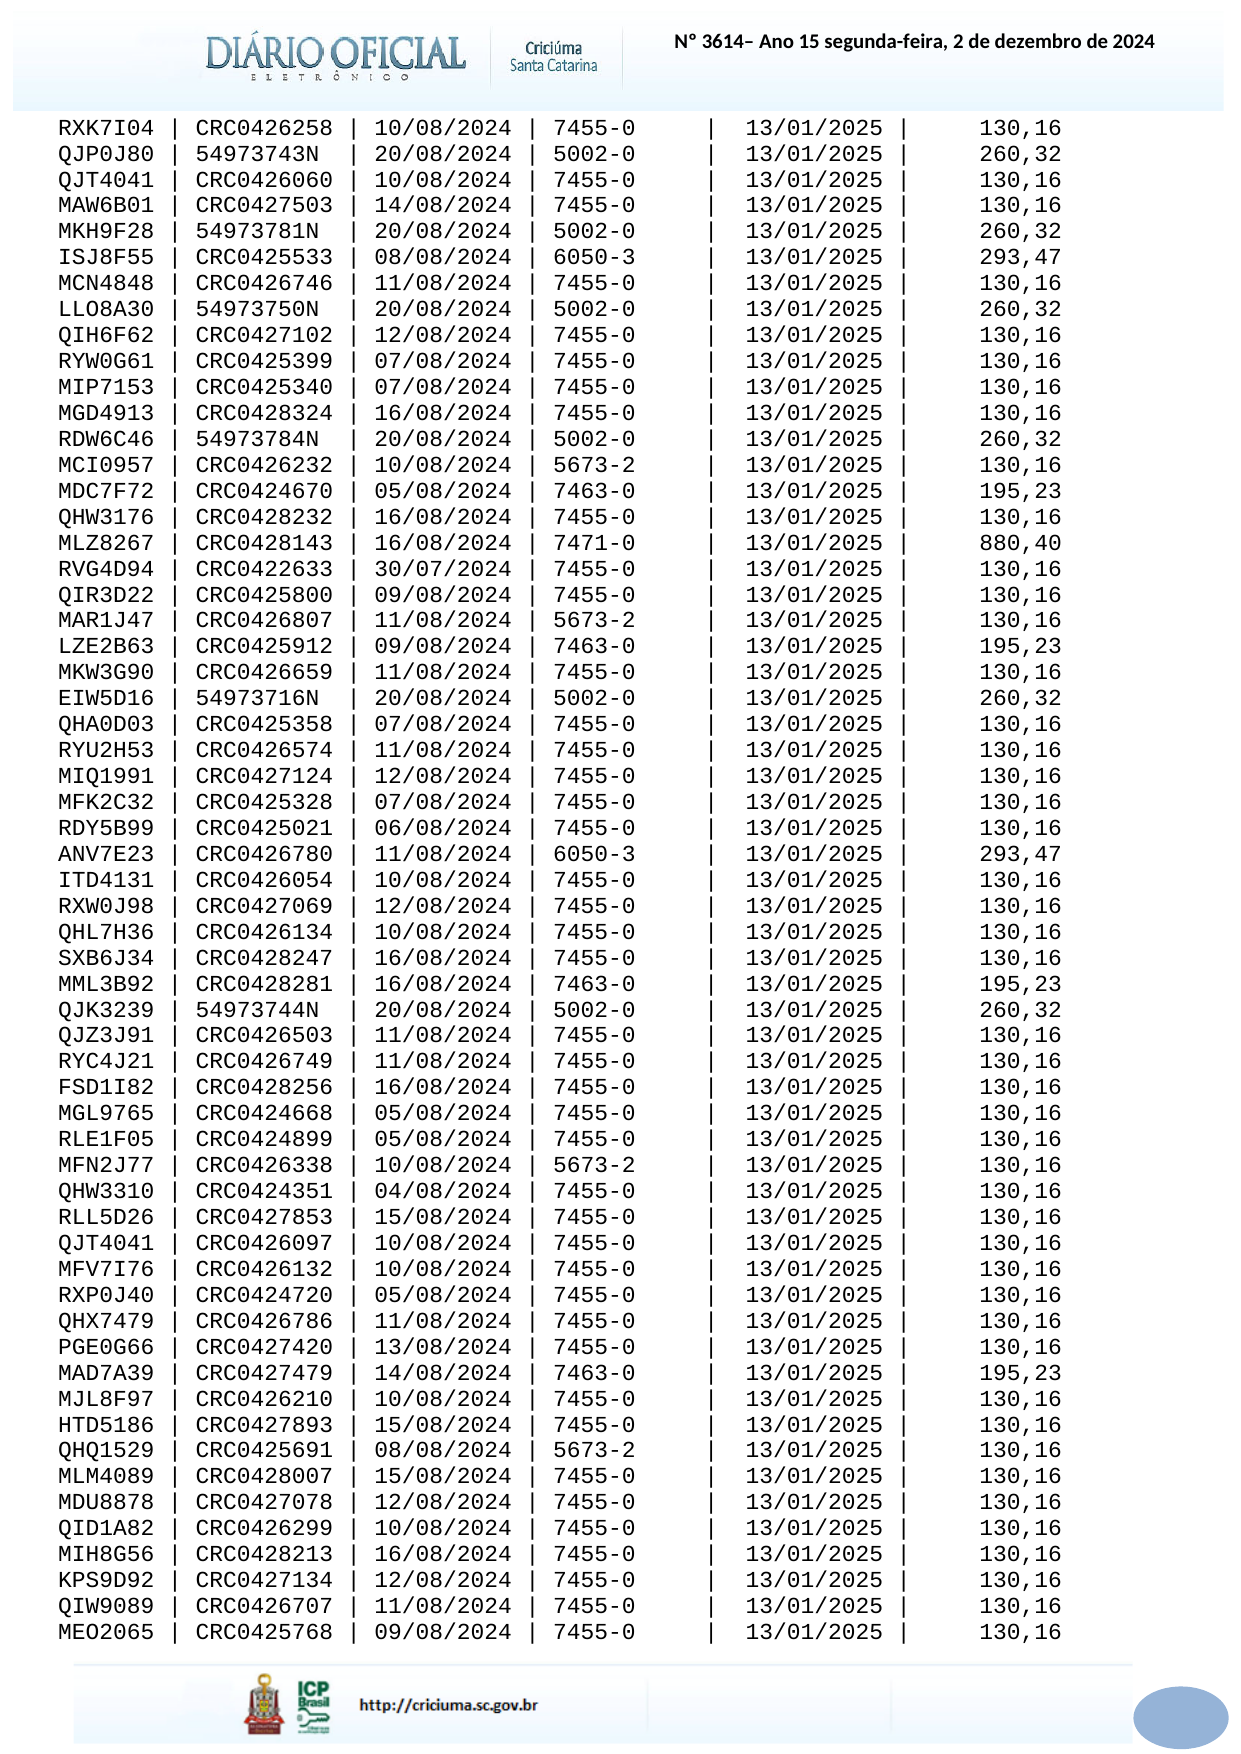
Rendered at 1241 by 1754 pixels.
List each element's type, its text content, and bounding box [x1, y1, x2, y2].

text ITD4131 | CRC0426054 | 10/08/2024 | 7455-0 | 13/01/2025 | 130,16 [44, 868, 1181, 894]
text KPS9D92 | CRC0427134 | 12/08/2024 | 7455-0 | 13/01/2025 | 130,16 [44, 1568, 1181, 1594]
text MDC7F72 | CRC0424670 | 05/08/2024 | 7463-0 | 13/01/2025 | 195,23 [44, 479, 1181, 505]
text MIP7153 | CRC0425340 | 07/08/2024 | 7455-0 | 13/01/2025 | 130,16 [44, 375, 1181, 401]
text MLZ8267 | CRC0428143 | 16/08/2024 | 7471-0 | 13/01/2025 | 880,40 [44, 531, 1181, 557]
text ISJ8F55 | CRC0425533 | 08/08/2024 | 6050-3 | 13/01/2025 | 293,47 [44, 246, 1181, 272]
text QJT4041 | CRC0426060 | 10/08/2024 | 7455-0 | 13/01/2025 | 130,16 [44, 168, 1181, 194]
text RYW0G61 | CRC0425399 | 07/08/2024 | 7455-0 | 13/01/2025 | 130,16 [44, 349, 1181, 375]
text QHQ1529 | CRC0425691 | 08/08/2024 | 5673-2 | 13/01/2025 | 130,16 [44, 1439, 1181, 1465]
text MGL9765 | CRC0424668 | 05/08/2024 | 7455-0 | 13/01/2025 | 130,16 [44, 1102, 1181, 1128]
text SXB6J34 | CRC0428247 | 16/08/2024 | 7455-0 | 13/01/2025 | 130,16 [44, 946, 1181, 972]
text MIH8G56 | CRC0428213 | 16/08/2024 | 7455-0 | 13/01/2025 | 130,16 [44, 1543, 1181, 1568]
text QHW3310 | CRC0424351 | 04/08/2024 | 7455-0 | 13/01/2025 | 130,16 [44, 1179, 1181, 1205]
text QHX7479 | CRC0426786 | 11/08/2024 | 7455-0 | 13/01/2025 | 130,16 [44, 1309, 1181, 1335]
text LZE2B63 | CRC0425912 | 09/08/2024 | 7463-0 | 13/01/2025 | 195,23 [44, 635, 1181, 661]
text QID1A82 | CRC0426299 | 10/08/2024 | 7455-0 | 13/01/2025 | 130,16 [44, 1517, 1181, 1543]
text MDU8878 | CRC0427078 | 12/08/2024 | 7455-0 | 13/01/2025 | 130,16 [44, 1491, 1181, 1517]
text RXP0J40 | CRC0424720 | 05/08/2024 | 7455-0 | 13/01/2025 | 130,16 [44, 1283, 1181, 1309]
text ANV7E23 | CRC0426780 | 11/08/2024 | 6050-3 | 13/01/2025 | 293,47 [44, 842, 1181, 868]
text RLL5D26 | CRC0427853 | 15/08/2024 | 7455-0 | 13/01/2025 | 130,16 [44, 1205, 1181, 1231]
text EIW5D16 | 54973716N | 20/08/2024 | 5002-0 | 13/01/2025 | 260,32 [44, 687, 1181, 713]
text RDY5B99 | CRC0425021 | 06/08/2024 | 7455-0 | 13/01/2025 | 130,16 [44, 816, 1181, 842]
text MFV7I76 | CRC0426132 | 10/08/2024 | 7455-0 | 13/01/2025 | 130,16 [44, 1257, 1181, 1283]
text MKW3G90 | CRC0426659 | 11/08/2024 | 7455-0 | 13/01/2025 | 130,16 [44, 661, 1181, 687]
text RXW0J98 | CRC0427069 | 12/08/2024 | 7455-0 | 13/01/2025 | 130,16 [44, 894, 1181, 920]
text QIW9089 | CRC0426707 | 11/08/2024 | 7455-0 | 13/01/2025 | 130,16 [44, 1594, 1181, 1620]
text QHW3176 | CRC0428232 | 16/08/2024 | 7455-0 | 13/01/2025 | 130,16 [44, 505, 1181, 531]
text MLM4089 | CRC0428007 | 15/08/2024 | 7455-0 | 13/01/2025 | 130,16 [44, 1465, 1181, 1491]
text HTD5186 | CRC0427893 | 15/08/2024 | 7455-0 | 13/01/2025 | 130,16 [44, 1413, 1181, 1439]
text MAR1J47 | CRC0426807 | 11/08/2024 | 5673-2 | 13/01/2025 | 130,16 [44, 609, 1181, 635]
text MFK2C32 | CRC0425328 | 07/08/2024 | 7455-0 | 13/01/2025 | 130,16 [44, 790, 1181, 816]
text MGD4913 | CRC0428324 | 16/08/2024 | 7455-0 | 13/01/2025 | 130,16 [44, 401, 1181, 427]
text QIH6F62 | CRC0427102 | 12/08/2024 | 7455-0 | 13/01/2025 | 130,16 [44, 323, 1181, 349]
text QHL7H36 | CRC0426134 | 10/08/2024 | 7455-0 | 13/01/2025 | 130,16 [44, 920, 1181, 946]
text MAW6B01 | CRC0427503 | 14/08/2024 | 7455-0 | 13/01/2025 | 130,16 [44, 194, 1181, 220]
text MIQ1991 | CRC0427124 | 12/08/2024 | 7455-0 | 13/01/2025 | 130,16 [44, 764, 1181, 790]
text LLO8A30 | 54973750N | 20/08/2024 | 5002-0 | 13/01/2025 | 260,32 [44, 298, 1181, 323]
text MCI0957 | CRC0426232 | 10/08/2024 | 5673-2 | 13/01/2025 | 130,16 [44, 453, 1181, 479]
text MML3B92 | CRC0428281 | 16/08/2024 | 7463-0 | 13/01/2025 | 195,23 [44, 972, 1181, 998]
text MKH9F28 | 54973781N | 20/08/2024 | 5002-0 | 13/01/2025 | 260,32 [44, 220, 1181, 246]
text RVG4D94 | CRC0422633 | 30/07/2024 | 7455-0 | 13/01/2025 | 130,16 [44, 557, 1181, 583]
text QJP0J80 | 54973743N | 20/08/2024 | 5002-0 | 13/01/2025 | 260,32 [44, 142, 1181, 168]
text QJT4041 | CRC0426097 | 10/08/2024 | 7455-0 | 13/01/2025 | 130,16 [44, 1231, 1181, 1257]
text MCN4848 | CRC0426746 | 11/08/2024 | 7455-0 | 13/01/2025 | 130,16 [44, 272, 1181, 298]
text MEO2065 | CRC0425768 | 09/08/2024 | 7455-0 | 13/01/2025 | 130,16 [44, 1620, 1181, 1646]
text PGE0G66 | CRC0427420 | 13/08/2024 | 7455-0 | 13/01/2025 | 130,16 [44, 1335, 1181, 1361]
text MFN2J77 | CRC0426338 | 10/08/2024 | 5673-2 | 13/01/2025 | 130,16 [44, 1153, 1181, 1179]
text RYU2H53 | CRC0426574 | 11/08/2024 | 7455-0 | 13/01/2025 | 130,16 [44, 738, 1181, 764]
text RDW6C46 | 54973784N | 20/08/2024 | 5002-0 | 13/01/2025 | 260,32 [44, 427, 1181, 453]
text MJL8F97 | CRC0426210 | 10/08/2024 | 7455-0 | 13/01/2025 | 130,16 [44, 1387, 1181, 1413]
text QHA0D03 | CRC0425358 | 07/08/2024 | 7455-0 | 13/01/2025 | 130,16 [44, 713, 1181, 738]
text FSD1I82 | CRC0428256 | 16/08/2024 | 7455-0 | 13/01/2025 | 130,16 [44, 1076, 1181, 1102]
text RLE1F05 | CRC0424899 | 05/08/2024 | 7455-0 | 13/01/2025 | 130,16 [44, 1128, 1181, 1153]
text RXK7I04 | CRC0426258 | 10/08/2024 | 7455-0 | 13/01/2025 | 130,16 [44, 116, 1181, 142]
text QIR3D22 | CRC0425800 | 09/08/2024 | 7455-0 | 13/01/2025 | 130,16 [44, 583, 1181, 609]
text RYC4J21 | CRC0426749 | 11/08/2024 | 7455-0 | 13/01/2025 | 130,16 [44, 1050, 1181, 1076]
text MAD7A39 | CRC0427479 | 14/08/2024 | 7463-0 | 13/01/2025 | 195,23 [44, 1361, 1181, 1387]
text QJZ3J91 | CRC0426503 | 11/08/2024 | 7455-0 | 13/01/2025 | 130,16 [44, 1024, 1181, 1050]
text QJK3239 | 54973744N | 20/08/2024 | 5002-0 | 13/01/2025 | 260,32 [44, 998, 1181, 1024]
